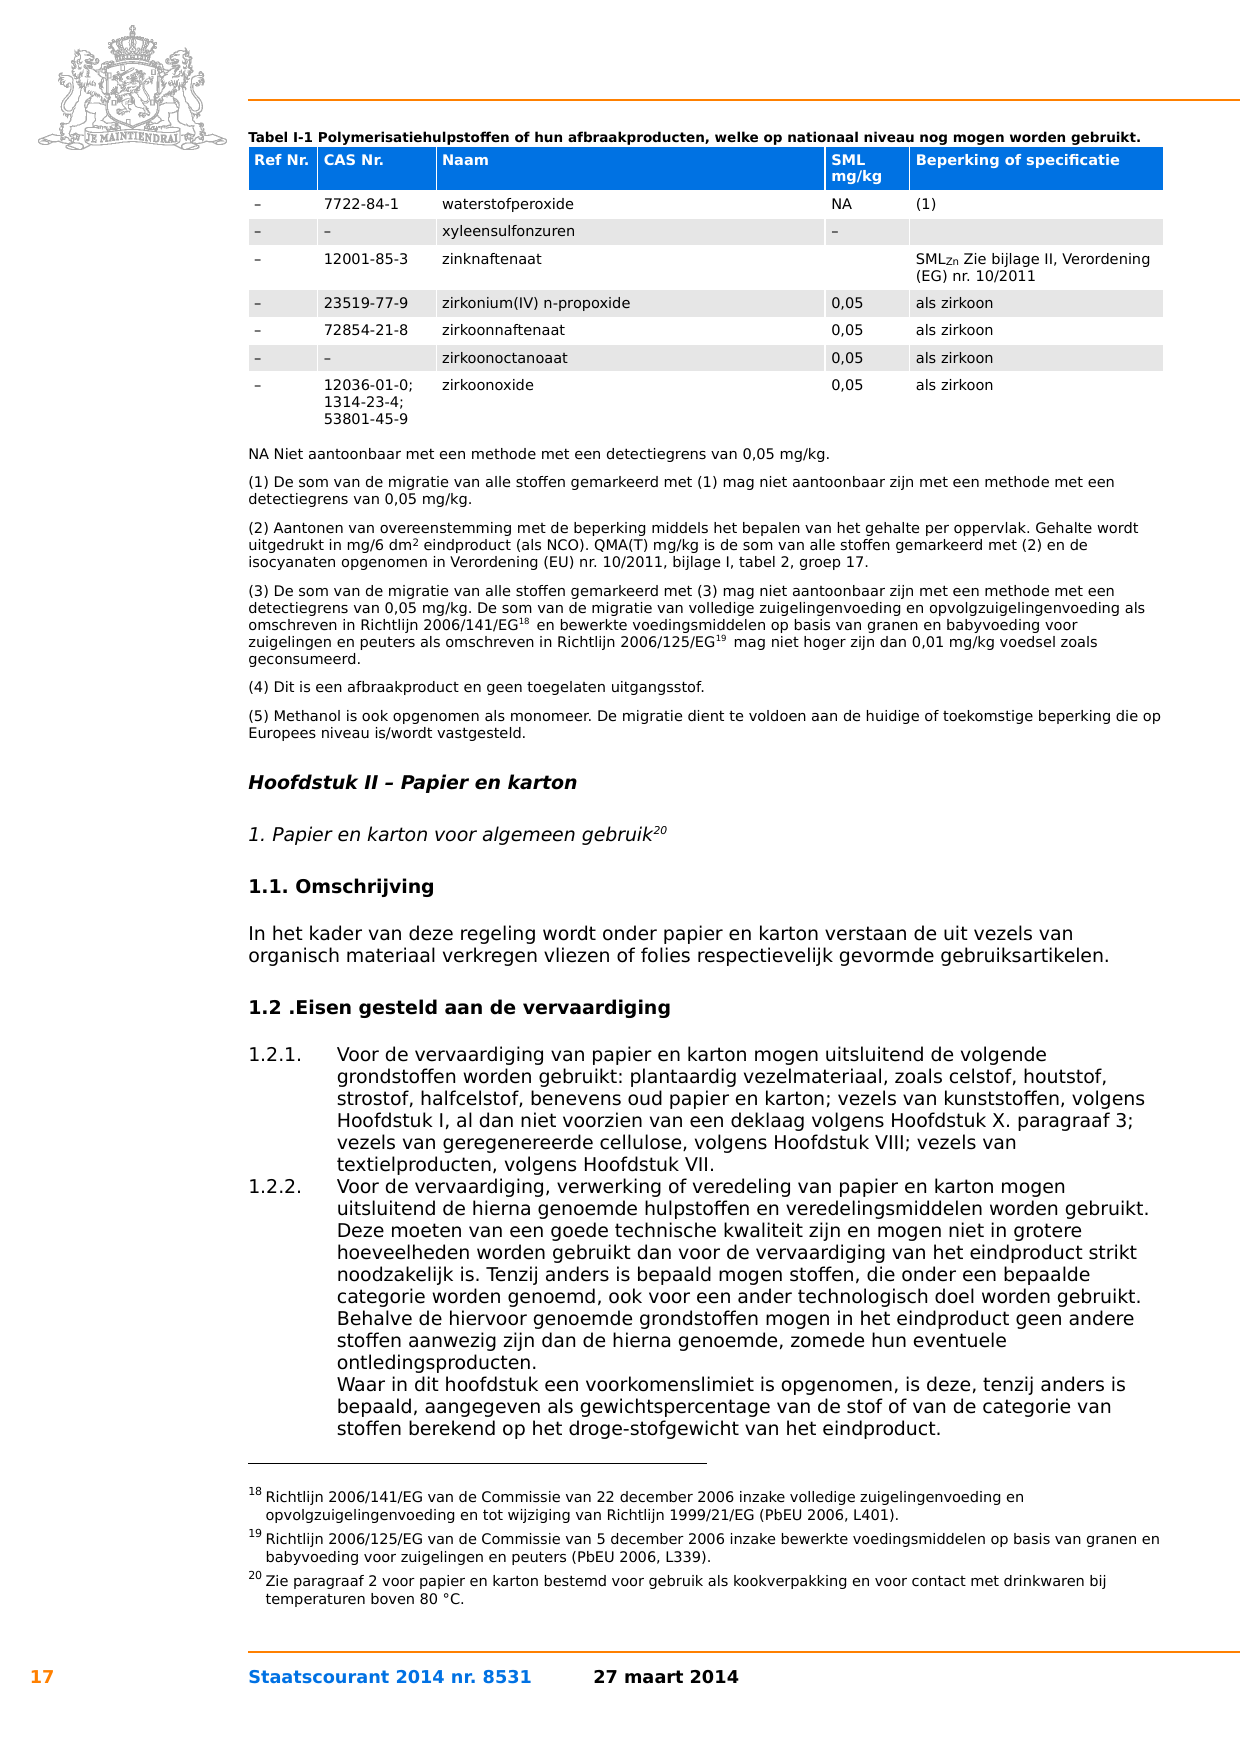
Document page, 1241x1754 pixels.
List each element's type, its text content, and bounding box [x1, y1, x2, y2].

table_cell 0,05 [826, 318, 909, 344]
table_cell 7722-84-1 [318, 191, 436, 217]
table_cell 0,05 [826, 345, 909, 371]
table_cell als zirkoon [910, 345, 1163, 371]
table_cell (1) [910, 191, 1163, 217]
table_cell 0,05 [826, 373, 909, 433]
table_cell als zirkoon [910, 373, 1163, 433]
table_cell – [318, 345, 436, 371]
table_cell – [249, 373, 317, 433]
table_cell 23519-77-9 [318, 290, 436, 317]
table_cell xyleensulfonzuren [437, 219, 824, 245]
table_cell zirkoonoctanoaat [437, 345, 824, 371]
table_cell waterstofperoxide [437, 191, 824, 217]
text 1.2.1. Voor de vervaardiging van papier en karton mogen uitsluitend de volgende grondstoffen worden gebruikt: plantaardig vezelmateriaal, zoals celstof, houtstof, strostof, halfcelstof, benevens oud papier en karton; vezels van kunststoffen, volgens Hoofdstuk I, al dan niet voorzien van een deklaag volgens Hoofdstuk X. paragraaf 3; vezels van geregenereerde cellulose, volgens Hoofdstuk VIII; vezels van textielproducten, volgens Hoofdstuk VII. [248, 1044, 1163, 1176]
table_cell als zirkoon [910, 318, 1163, 344]
text Zie paragraaf 2 voor papier en karton bestemd voor gebruik als kookverpakking en voor contact met drinkwaren bij temperaturen boven 80 °C. [248, 1569, 1163, 1608]
table_cell 12001-85-3 [318, 246, 436, 289]
table_cell Naam [437, 147, 824, 190]
table_header Tabel I-1 Polymerisatiehulpstoffen of hun afbraakproducten, welke op nationaal niveau nog mogen worden gebruikt. [248, 130, 1163, 146]
table_cell CAS Nr. [318, 147, 436, 190]
table_cell zirkonium(IV) n-propoxide [437, 290, 824, 317]
table_cell – [249, 318, 317, 344]
table_cell zirkoonoxide [437, 373, 824, 433]
table_cell als zirkoon [910, 290, 1163, 317]
table_cell 72854-21-8 [318, 318, 436, 344]
table_cell [826, 246, 909, 289]
picture [38, 25, 227, 150]
table_cell NA [826, 191, 909, 217]
table_cell – [249, 290, 317, 317]
text 1.2.2. Voor de vervaardiging, verwerking of veredeling van papier en karton mogen uitsluitend de hierna genoemde hulpstoffen en veredelingsmiddelen worden gebruikt. Deze moeten van een goede technische kwaliteit zijn en mogen niet in grotere hoeveelheden worden gebruikt dan voor de vervaardiging van het eindproduct strikt noodzakelijk is. Tenzij anders is bepaald mogen stoffen, die onder een bepaalde categorie worden genoemd, ook voor een ander technologisch doel worden gebruikt. Behalve de hiervoor genoemde grondstoffen mogen in het eindproduct geen andere stoffen aanwezig zijn dan de hierna genoemde, zomede hun eventuele ontledingsproducten. [248, 1176, 1163, 1374]
subtitle 1. Papier en karton voor algemeen gebruik [248, 824, 1163, 846]
table_cell zinknaftenaat [437, 246, 824, 289]
table_cell – [249, 219, 317, 245]
table_cell NA Niet aantoonbaar met een methode met een detectiegrens van 0,05 mg/kg. (1) De som van de migratie van alle stoffen gemarkeerd met (1) mag niet aantoonbaar zijn met een methode met een detectiegrens van 0,05 mg/kg. (2) Aantonen van overeenstemming met de beperking middels het bepalen van het gehalte per oppervlak. Gehalte wordt uitgedrukt in mg/6 dm2 eindproduct (als NCO). QMA(T) mg/kg is de som van alle stoffen gemarkeerd met (2) en de isocyanaten opgenomen in Verordening (EU) nr. 10/2011, bijlage I, tabel 2, groep 17. (3) De som van de migratie van alle stoffen gemarkeerd met (3) mag niet aantoonbaar zijn met een methode met een detectiegrens van 0,05 mg/kg. De som van de migratie van volledige zuigelingenvoeding en opvolgzuigelingenvoeding als omschreven in Richtlijn 2006/141/EG en bewerkte voedingsmiddelen op basis van granen en babyvoeding voor zuigelingen en peuters als omschreven in Richtlijn 2006/125/EG mag niet hoger zijn dan 0,01 mg/kg voedsel zoals geconsumeerd. (4) Dit is een afbraakproduct en geen toegelaten uitgangsstof. (5) Methanol is ook opgenomen als monomeer. De migratie dient te voldoen aan de huidige of toekomstige beperking die op Europees niveau is/wordt vastgesteld. [248, 434, 1163, 742]
subtitle 1.1. Omschrijving [248, 876, 1163, 898]
table_cell SML mg/kg [826, 147, 909, 190]
subtitle Hoofdstuk II – Papier en karton [248, 772, 1163, 794]
table_cell – [318, 219, 436, 245]
table_cell zirkoonnaftenaat [437, 318, 824, 344]
table_cell – [826, 219, 909, 245]
text In het kader van deze regeling wordt onder papier en karton verstaan de uit vezels van organisch materiaal verkregen vliezen of folies respectievelijk gevormde gebruiksartikelen. [248, 923, 1163, 967]
table_cell [910, 219, 1163, 245]
table_cell 0,05 [826, 290, 909, 317]
table_cell Beperking of specificatie [910, 147, 1163, 190]
subtitle 1.2 .Eisen gesteld aan de vervaardiging [248, 997, 1163, 1019]
table_cell – [249, 345, 317, 371]
table_cell 12036-01-0; 1314-23-4; 53801-45-9 [318, 373, 436, 433]
table_cell Ref Nr. [249, 147, 317, 190]
table_cell – [249, 246, 317, 289]
text Waar in dit hoofdstuk een voorkomenslimiet is opgenomen, is deze, tenzij anders is bepaald, aangegeven als gewichtspercentage van de stof of van de categorie van stoffen berekend op het droge-stofgewicht van het eindproduct. [337, 1374, 1163, 1439]
table_cell – [249, 191, 317, 217]
table_cell SMLZn Zie bijlage II, Verordening (EG) nr. 10/2011 [910, 246, 1163, 289]
